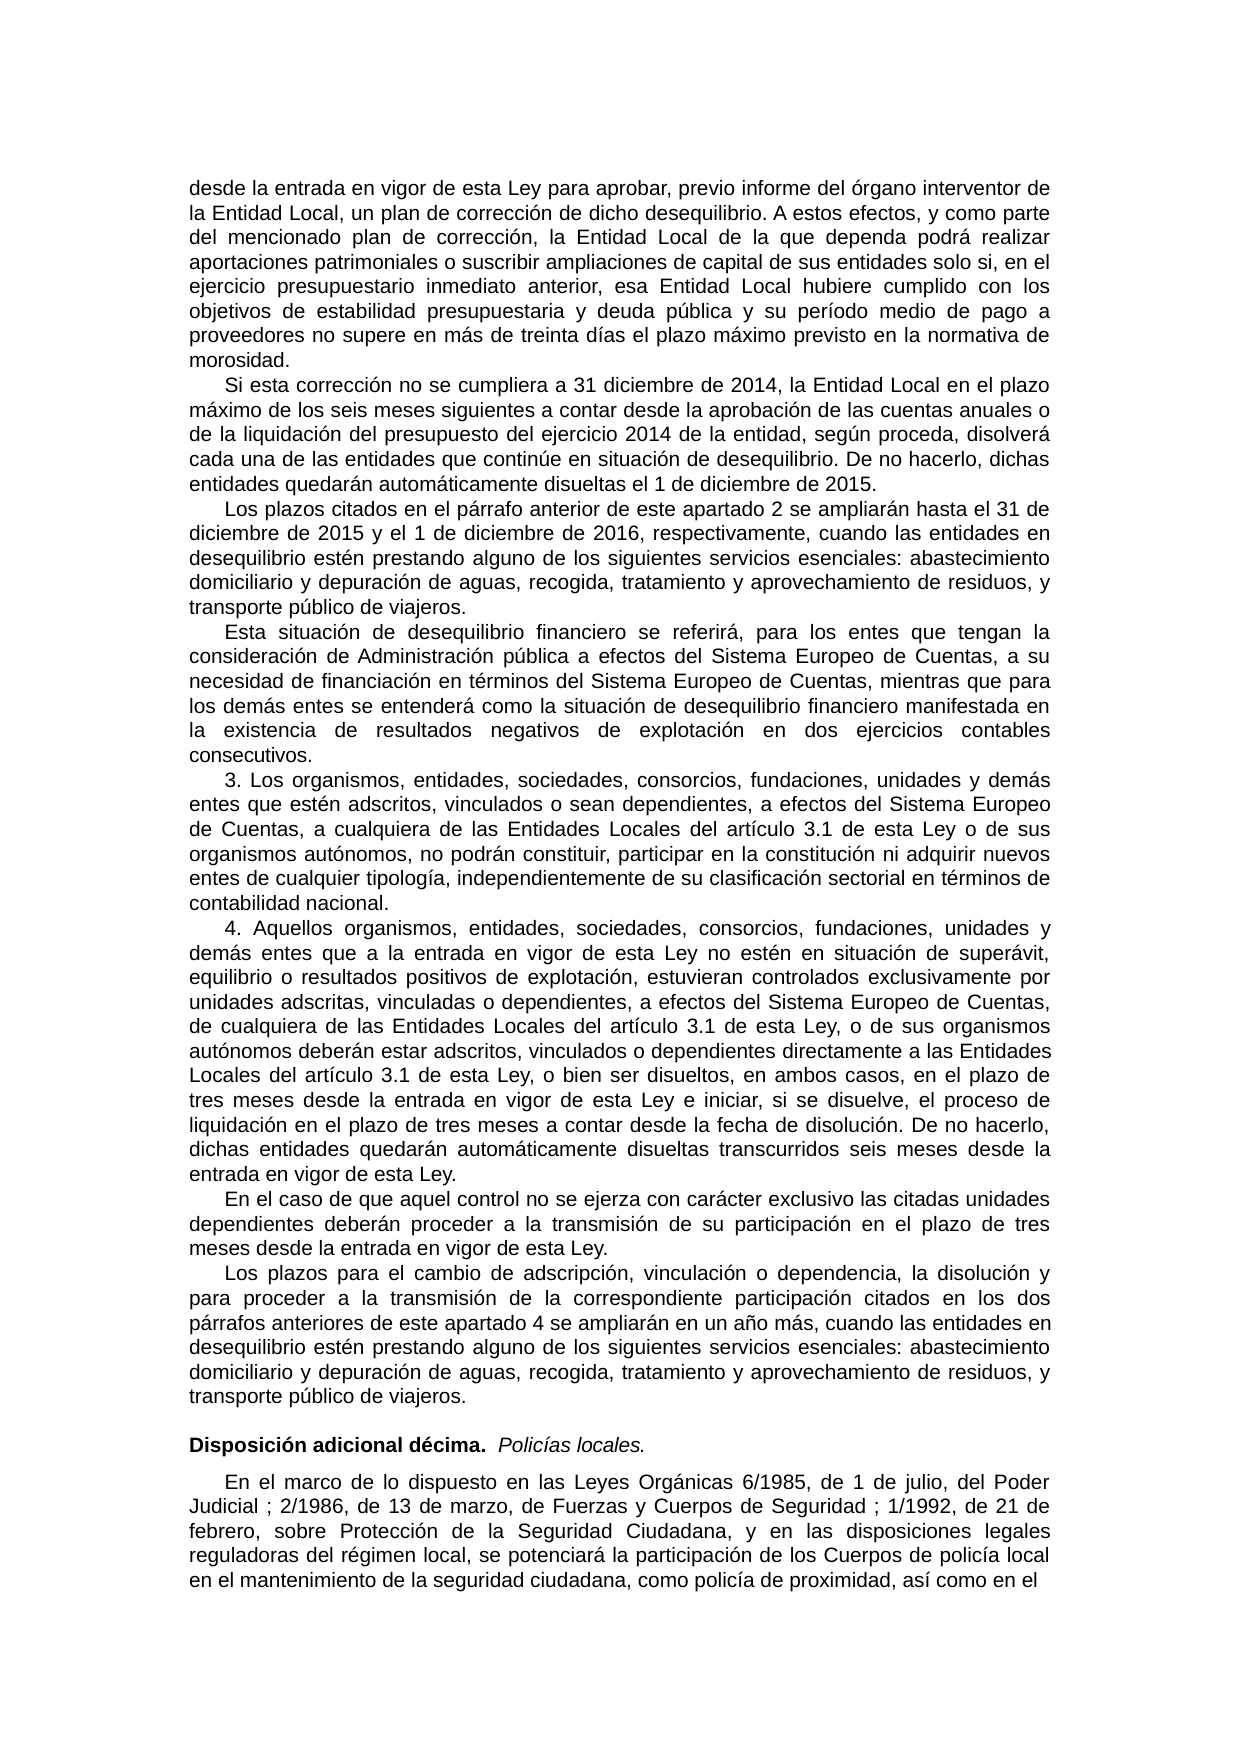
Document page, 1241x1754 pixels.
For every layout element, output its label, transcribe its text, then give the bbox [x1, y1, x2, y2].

text Esta situación de desequilibrio financiero se referirá, para los entes que tengan la consideración de Administración pública a efectos del Sistema Europeo de Cuentas, a su necesidad de financiación en términos del Sistema Europeo de Cuentas, mientras que para los demás entes se entenderá como la situación de desequilibrio financiero manifestada en la existencia de resultados negativos de explotación en dos ejercicios contables consecutivos. [189, 620, 1051, 767]
text desde la entrada en vigor de esta Ley para aprobar, previo informe del órgano interventor de la Entidad Local, un plan de corrección de dicho desequilibrio. A estos efectos, y como parte del mencionado plan de corrección, la Entidad Local de la que dependa podrá realizar aportaciones patrimoniales o suscribir ampliaciones de capital de sus entidades solo si, en el ejercicio presupuestario inmediato anterior, esa Entidad Local hubiere cumplido con los objetivos de estabilidad presupuestaria y deuda pública y su período medio de pago a proveedores no supere en más de treinta días el plazo máximo previsto en la normativa de morosidad. [189, 176, 1052, 372]
text Los plazos para el cambio de adscripción, vinculación o dependencia, la disolución y para proceder a la transmisión de la correspondiente participación citados en los dos párrafos anteriores de este apartado 4 se ampliarán en un año más, cuando las entidades en desequilibrio estén prestando alguno de los siguientes servicios esenciales: abastecimiento domiciliario y depuración de aguas, recogida, tratamiento y aprovechamiento de residuos, y transporte público de viajeros. [189, 1261, 1051, 1408]
text Si esta corrección no se cumpliera a 31 diciembre de 2014, la Entidad Local en el plazo máximo de los seis meses siguientes a contar desde la aprobación de las cuentas anuales o de la liquidación del presupuesto del ejercicio 2014 de la entidad, según proceda, disolverá cada una de las entidades que continúe en situación de desequilibrio. De no hacerlo, dichas entidades quedarán automáticamente disueltas el 1 de diciembre de 2015. [189, 373, 1051, 495]
text En el marco de lo dispuesto en las Leyes Orgánicas 6/1985, de 1 de julio, del Poder Judicial ; 2/1986, de 13 de marzo, de Fuerzas y Cuerpos de Seguridad ; 1/1992, de 21 de febrero, sobre Protección de la Seguridad Ciudadana, y en las disposiciones legales reguladoras del régimen local, se potenciará la participación de los Cuerpos de policía local en el mantenimiento de la seguridad ciudadana, como policía de proximidad, así como en el [189, 1469, 1052, 1592]
text Los plazos citados en el párrafo anterior de este apartado 2 se ampliarán hasta el 31 de diciembre de 2015 y el 1 de diciembre de 2016, respectivamente, cuando las entidades en desequilibrio estén prestando alguno de los siguientes servicios esenciales: abastecimiento domiciliario y depuración de aguas, recogida, tratamiento y aprovechamiento de residuos, y transporte público de viajeros. [189, 496, 1051, 619]
text En el caso de que aquel control no se ejerza con carácter exclusivo las citadas unidades dependientes deberán proceder a la transmisión de su participación en el plazo de tres meses desde la entrada en vigor de esta Ley. [189, 1187, 1051, 1260]
text Disposición adicional décima. Policías locales. [189, 1433, 1167, 1457]
list Aquellos organismos, entidades, sociedades, consorcios, fundaciones, unidades y demás entes que a la entrada en vigor de esta Ley no estén en situación de superávit, equilibrio o resultados positivos de explotación, estuvieran controlados exclusivamente por unidades adscritas, vinculadas o dependientes, a efectos del Sistema Europeo de Cuentas, de cualquiera de las Entidades Locales del artículo 3.1 de esta Ley, o de sus organismos autónomos deberán estar adscritos, vinculados o dependientes directamente a las Entidades Locales del artículo 3.1 de esta Ley, o bien ser disueltos, en ambos casos, en el plazo de tres meses desde la entrada en vigor de esta Ley e iniciar, si se disuelve, el proceso de liquidación en el plazo de tres meses a contar desde la fecha de disolución. De no hacerlo, dichas entidades quedarán automáticamente disueltas transcurridos seis meses desde la entrada en vigor de esta Ley. [189, 916, 1052, 1186]
list Los organismos, entidades, sociedades, consorcios, fundaciones, unidades y demás entes que estén adscritos, vinculados o sean dependientes, a efectos del Sistema Europeo de Cuentas, a cualquiera de las Entidades Locales del artículo 3.1 de esta Ley o de sus organismos autónomos, no podrán constituir, participar en la constitución ni adquirir nuevos entes de cualquier tipología, independientemente de su clasificación sectorial en términos de contabilidad nacional. [189, 768, 1052, 914]
